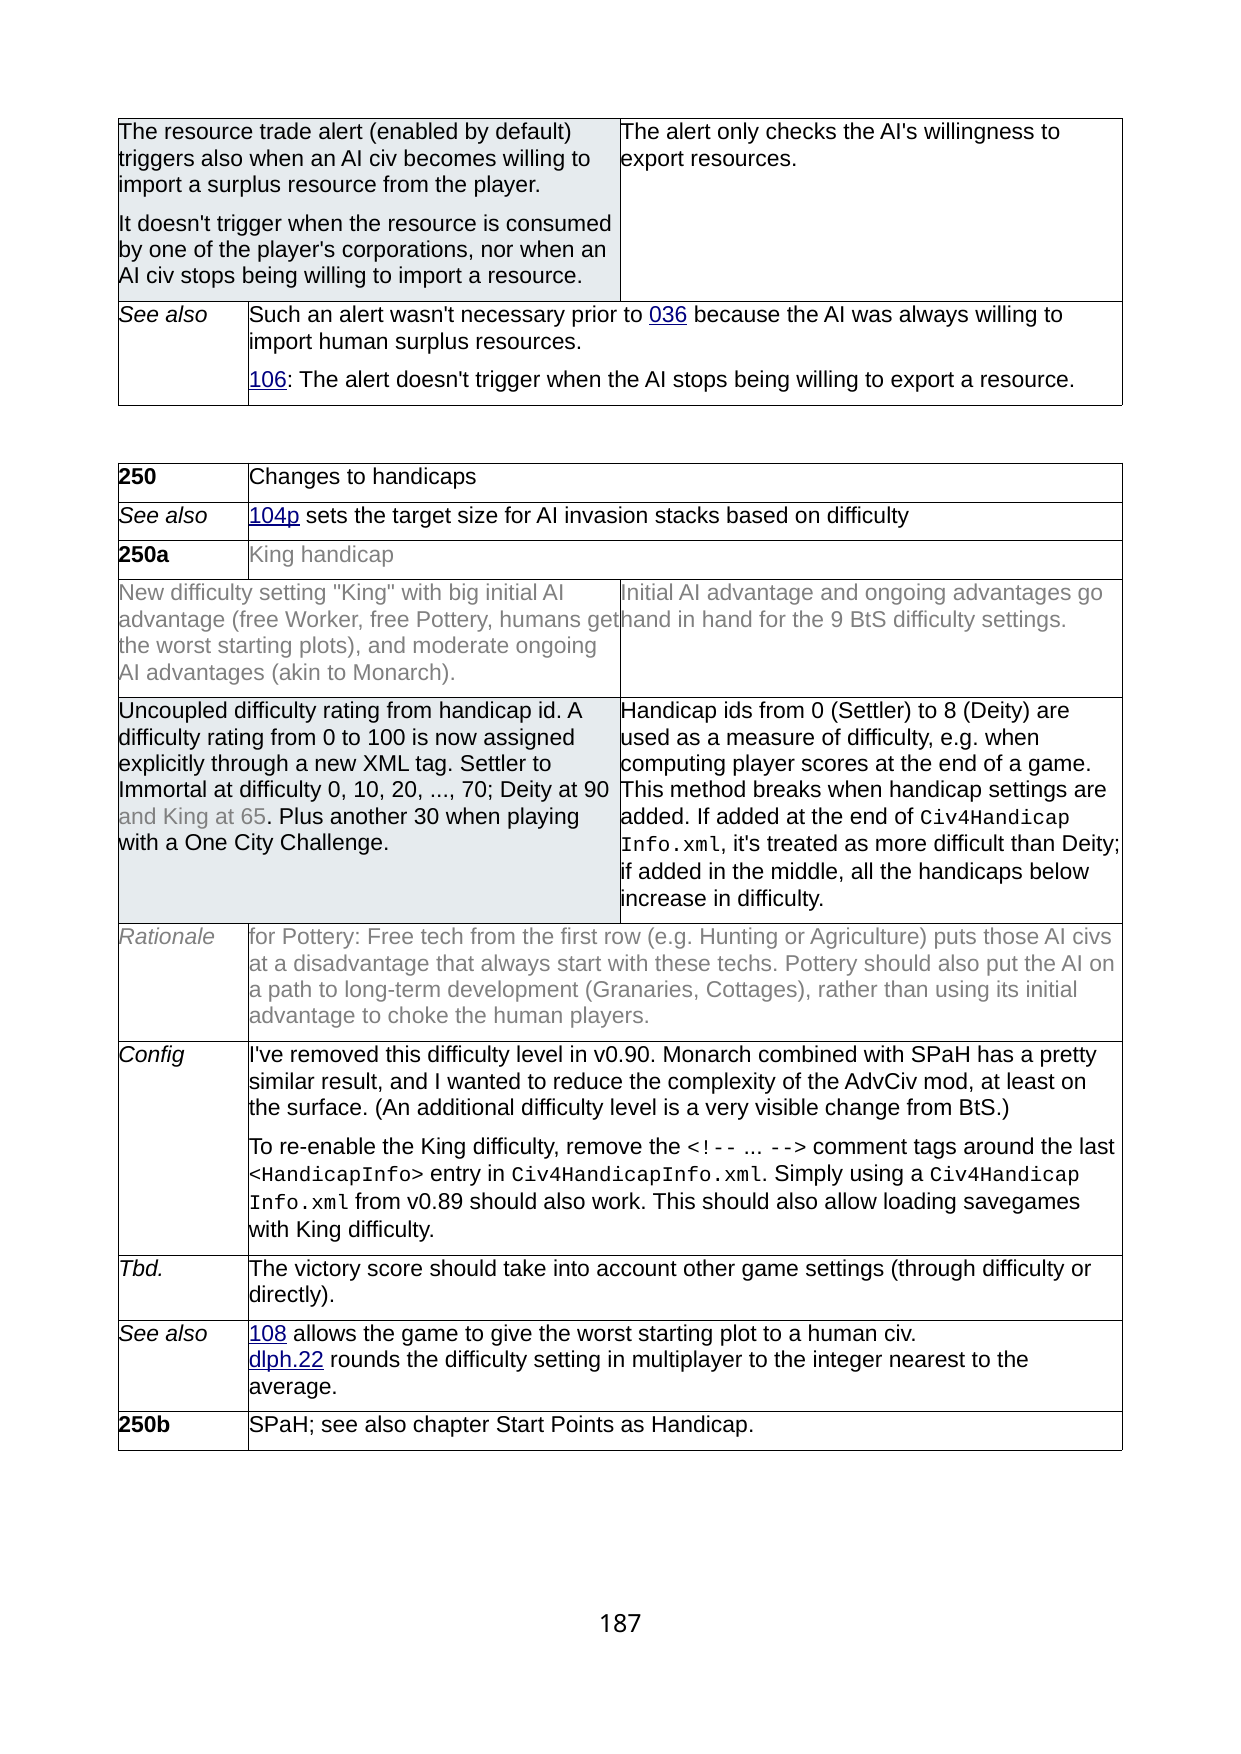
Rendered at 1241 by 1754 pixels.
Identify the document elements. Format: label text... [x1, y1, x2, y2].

table_cell I've removed this difficulty level in v0.90. Monarch combined with SPaH has a pretty similar result, and I wanted to reduce the complexity of the AdvCiv mod, at least on the surface. (An additional difficulty level is a very visible change from BtS.) To re-enable the King difficulty, remove the <!-- ... --> comment tags around the last <HandicapInfo> entry in Civ4HandicapInfo.xml. Simply using a Civ4Handicap Info.xml from v0.89 should also work. This should also allow loading savegames with King difficulty. [249, 1042, 1122, 1254]
table_cell 104p sets the target size for AI invasion stacks based on difficulty [249, 503, 1122, 540]
table_cell See also [119, 503, 248, 540]
table_cell King handicap [249, 541, 1122, 579]
table_cell Config [119, 1042, 248, 1254]
table_cell See also [119, 1321, 248, 1411]
table_cell Tbd. [119, 1256, 248, 1320]
table_cell 250b [119, 1412, 248, 1450]
table_cell See also [119, 302, 248, 405]
table_cell The victory score should take into account other game settings (through difficulty or directly). [249, 1256, 1122, 1320]
table_cell The alert only checks the AI's willingness to export resources. [621, 119, 1122, 301]
table_cell SPaH; see also chapter Start Points as Handicap. [249, 1412, 1122, 1450]
table_cell Initial AI advantage and ongoing advantages go hand in hand for the 9 BtS difficulty settings. [621, 580, 1122, 697]
table_cell New difficulty setting "King" with big initial AI advantage (free Worker, free Pottery, humans get the worst starting plots), and moderate ongoing AI advantages (akin to Monarch). [119, 580, 620, 697]
table_cell Uncoupled difficulty rating from handicap id. A difficulty rating from 0 to 100 is now assigned explicitly through a new XML tag. Settler to Immortal at difficulty 0, 10, 20, ..., 70; Deity at 90 and King at 65. Plus another 30 when playing with a One City Challenge. [119, 698, 620, 923]
table_header Changes to handicaps [249, 464, 1122, 502]
table_cell for Pottery: Free tech from the first row (e.g. Hunting or Agriculture) puts those AI civs at a disadvantage that always start with these techs. Pottery should also put the AI on a path to long-term development (Granaries, Cottages), rather than using its initial advantage to choke the human players. [249, 924, 1122, 1041]
table_cell Such an alert wasn't necessary prior to 036 because the AI was always willing to import human surplus resources. 106: The alert doesn't trigger when the AI stops being willing to export a resource. [249, 302, 1122, 405]
table_cell 250a [119, 541, 248, 579]
table_cell 108 allows the game to give the worst starting plot to a human civ. dlph.22 rounds the difficulty setting in multiplayer to the integer nearest to the average. [249, 1321, 1122, 1411]
table_cell Handicap ids from 0 (Settler) to 8 (Deity) are used as a measure of difficulty, e.g. when computing player scores at the end of a game. This method breaks when handicap settings are added. If added at the end of Civ4Handicap Info.xml, it's treated as more difficult than Deity; if added in the middle, all the handicaps below increase in difficulty. [621, 698, 1122, 923]
table_cell The resource trade alert (enabled by default) triggers also when an AI civ becomes willing to import a surplus resource from the player. It doesn't trigger when the resource is consumed by one of the player's corporations, nor when an AI civ stops being willing to import a resource. [119, 119, 620, 301]
table_cell Rationale [119, 924, 248, 1041]
table_header 250 [119, 464, 248, 502]
